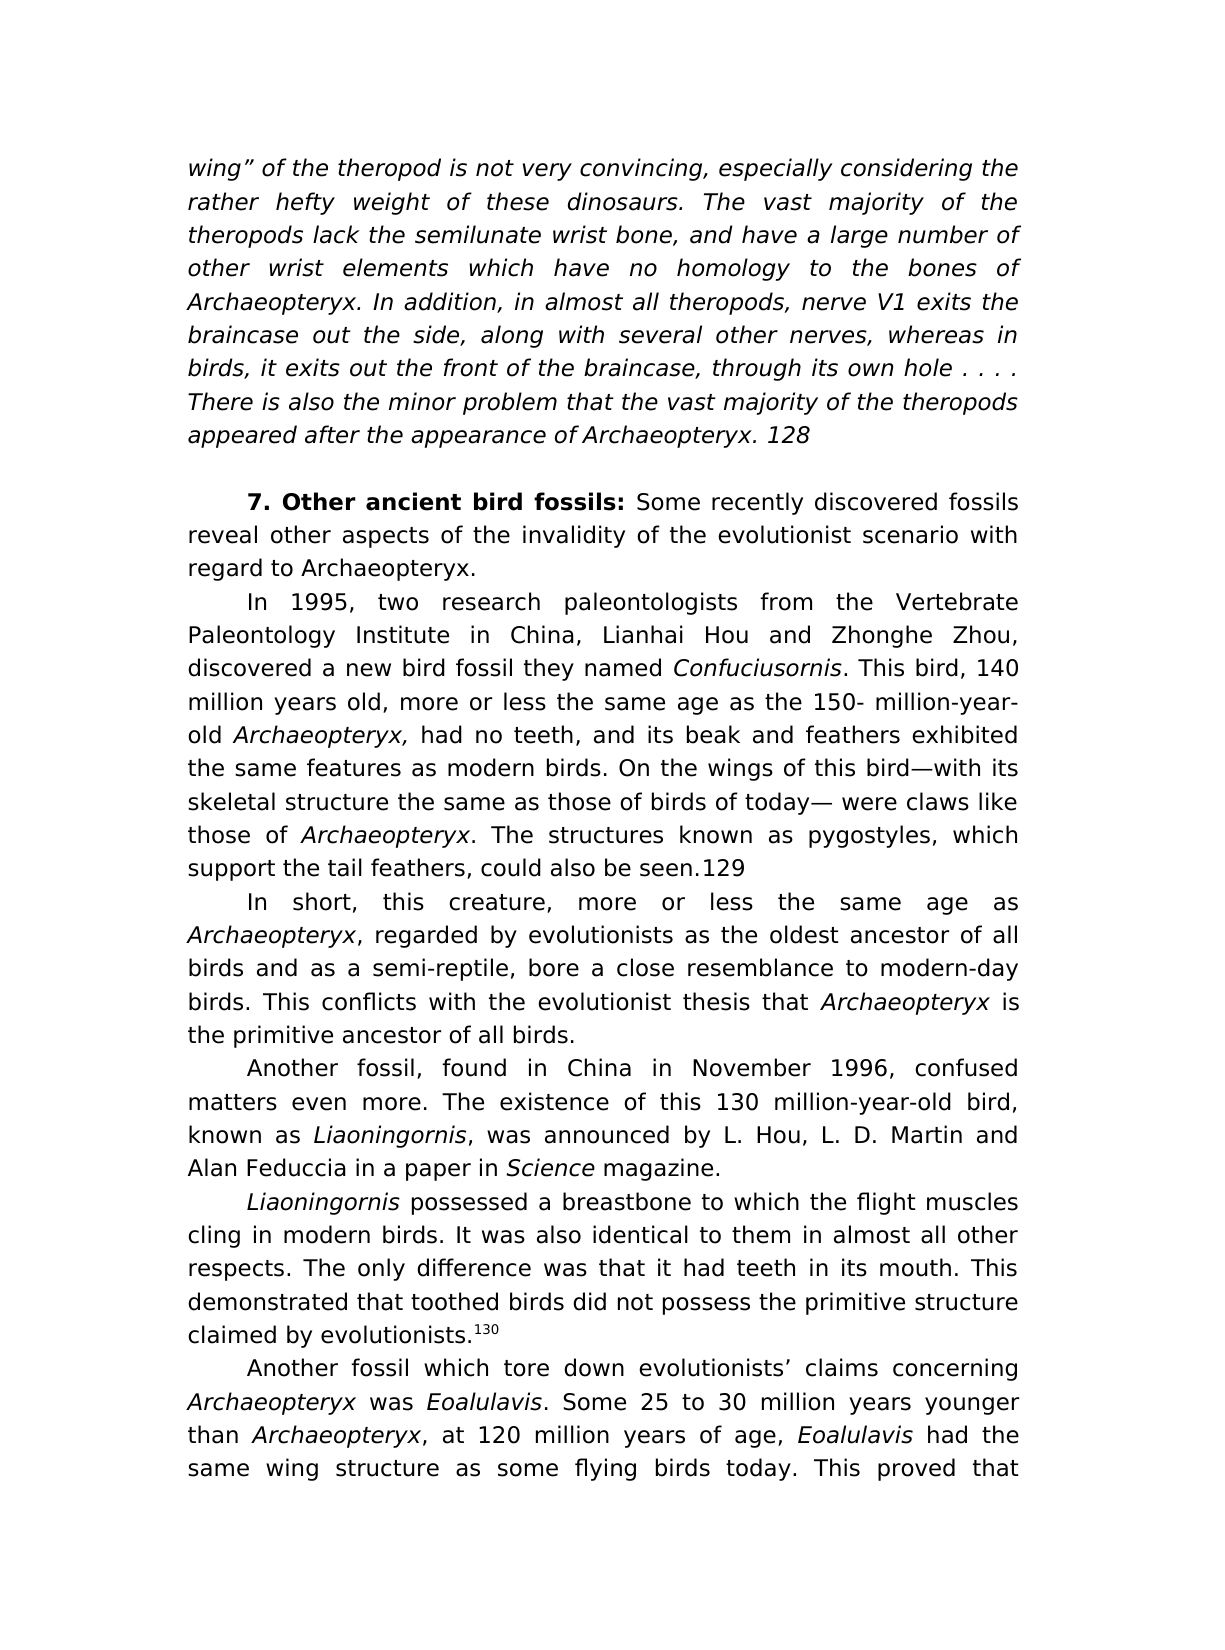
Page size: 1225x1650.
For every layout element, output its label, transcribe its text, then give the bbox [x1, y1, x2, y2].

text Another fossil which tore down evolutionists’ claims concerning Archaeopteryx was Eoalulavis. Some 25 to 30 million years younger than Archaeopteryx, at 120 million years of age, Eoalulavis had the same wing structure as some flying birds today. This proved that [187, 1350, 1020, 1483]
text Liaoningornis possessed a breastbone to which the flight muscles cling in modern birds. It was also identical to them in almost all other respects. The only difference was that it had teeth in its mouth. This demonstrated that toothed birds did not possess the primitive structure claimed by evolutionists.130 [187, 1183, 1020, 1350]
text In short, this creature, more or less the same age as Archaeopteryx, regarded by evolutionists as the oldest ancestor of all birds and as a semi-reptile, bore a close resemblance to modern-day birds. This conflicts with the evolutionist thesis that Archaeopteryx is the primitive ancestor of all birds. [187, 883, 1020, 1050]
text Another fossil, found in China in November 1996, confused matters even more. The existence of this 130 million-year-old bird, known as Liaoningornis, was announced by L. Hou, L. D. Martin and Alan Feduccia in a paper in Science magazine. [187, 1050, 1020, 1183]
text wing” of the theropod is not very convincing, especially considering the rather hefty weight of these dinosaurs. The vast majority of the theropods lack the semilunate wrist bone, and have a large number of other wrist elements which have no homology to the bones of Archaeopteryx. In addition, in almost all theropods, nerve V1 exits the braincase out the side, along with several other nerves, whereas in birds, it exits out the front of the braincase, through its own hole . . . . There is also the minor problem that the vast majority of the theropods appeared after the appearance of Archaeopteryx. 128 [187, 150, 1020, 450]
text 7. Other ancient bird fossils: Some recently discovered fossils reveal other aspects of the invalidity of the evolutionist scenario with regard to Archaeopteryx. [187, 483, 1020, 583]
text In 1995, two research paleontologists from the Vertebrate Paleontology Institute in China, Lianhai Hou and Zhonghe Zhou, discovered a new bird fossil they named Confuciusornis. This bird, 140 million years old, more or less the same age as the 150- million-year-old Archaeopteryx, had no teeth, and its beak and feathers exhibited the same features as modern birds. On the wings of this bird—with its skeletal structure the same as those of birds of today— were claws like those of Archaeopteryx. The structures known as pygostyles, which support the tail feathers, could also be seen.129 [187, 583, 1020, 883]
